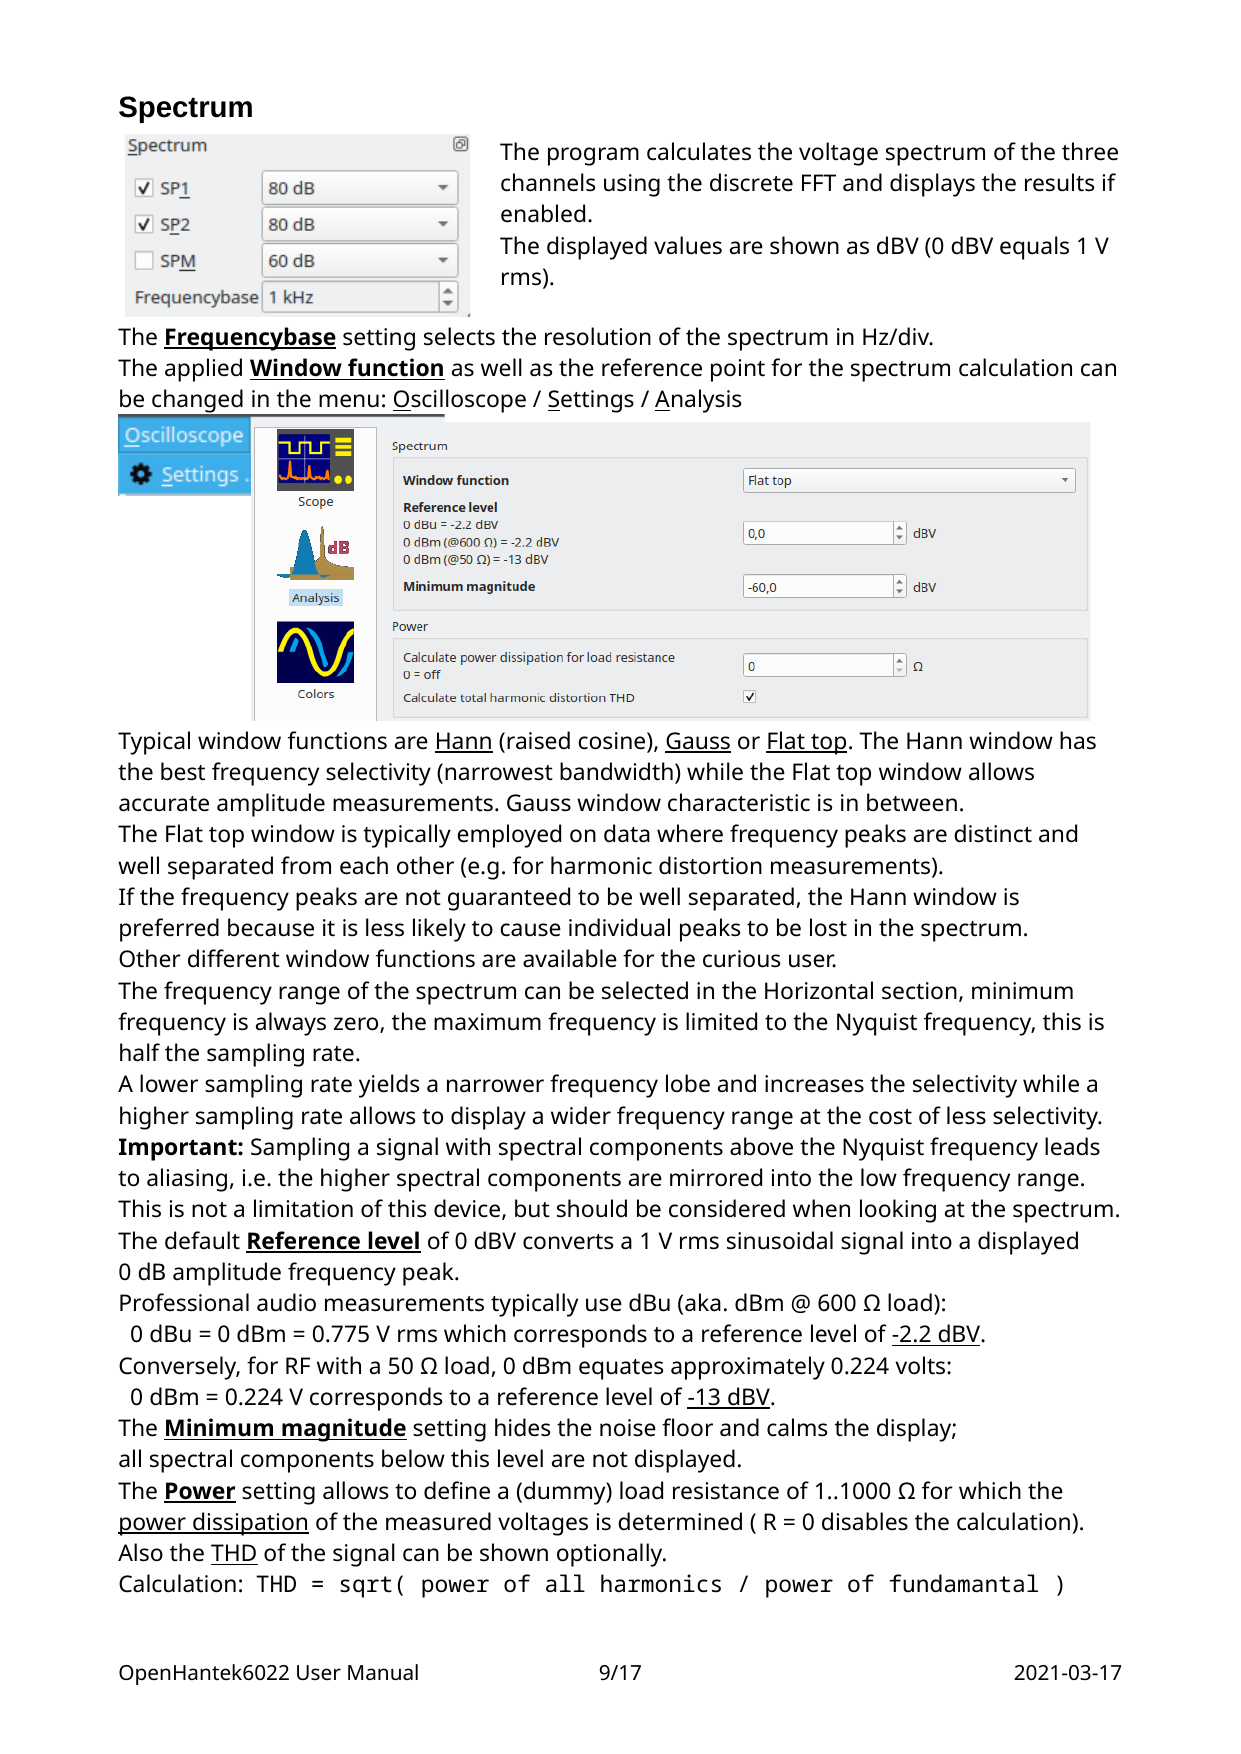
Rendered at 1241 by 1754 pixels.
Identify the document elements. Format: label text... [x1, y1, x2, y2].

picture [118, 414, 1091, 721]
text This is not a limitation of this device, but should be considered when looking at the spectrum. [118, 1193, 1122, 1224]
text The default Reference level of 0 dBV converts a 1 V rms sinusoidal signal into a displayed 0 dB amplitude frequency peak. Professional audio measurements typically use dBu (aka. dBm @ 600 Ω load): 0 dBu = 0 dBm = 0.775 V rms which corresponds to a reference level of -2.2 dBV. Conversely, for RF with a 50 Ω load, 0 dBm equates approximately 0.224 volts: 0 dBm = 0.224 V corresponds to a reference level of -13 dBV. The Minimum magnitude setting hides the noise floor and calms the display; all spectral components below this level are not displayed. The Power setting allows to define a (dummy) load resistance of 1..1000 Ω for which the power dissipation of the measured voltages is determined ( R = 0 disables the calculation). Also the THD of the signal can be shown optionally. Calculation: THD = sqrt( power of all harmonics / power of fundamantal ) [118, 1224, 1122, 1599]
text Typical window functions are Hann (raised cosine), Gauss or Flat top. The Hann window has the best frequency selectivity (narrowest bandwidth) while the Flat top window allows accurate amplitude measurements. Gauss window characteristic is in between. [118, 724, 1122, 818]
subtitle Spectrum [118, 89, 1122, 123]
text The displayed values are shown as dBV (0 dBV equals 1 V rms). [118, 229, 1122, 321]
text The frequency range of the spectrum can be selected in the Horizontal section, minimum frequency is always zero, the maximum frequency is limited to the Nyquist frequency, this is half the sampling rate. [118, 974, 1122, 1068]
text Important: Sampling a signal with spectral components above the Nyquist frequency leads to aliasing, i.e. the higher spectral components are mirrored into the low frequency range. [118, 1131, 1122, 1193]
picture [124, 134, 471, 317]
text The Frequencybase setting selects the resolution of the spectrum in Hz/div. [118, 321, 1122, 352]
text The applied Window function as well as the reference point for the spectrum calculation can be changed in the menu: Oscilloscope / Settings / Analysis [118, 352, 1122, 414]
text The program calculates the voltage spectrum of the three channels using the discrete FFT and displays the results if enabled. [471, 136, 1122, 229]
text A lower sampling rate yields a narrower frequency lobe and increases the selectivity while a higher sampling rate allows to display a wider frequency range at the cost of less selectivity. [118, 1068, 1122, 1131]
text If the frequency peaks are not guaranteed to be well separated, the Hann window is preferred because it is less likely to cause individual peaks to be lost in the spectrum. [118, 881, 1122, 943]
text Other different window functions are available for the curious user. [118, 943, 1122, 974]
text The Flat top window is typically employed on data where frequency peaks are distinct and well separated from each other (e.g. for harmonic distortion measurements). [118, 818, 1122, 881]
